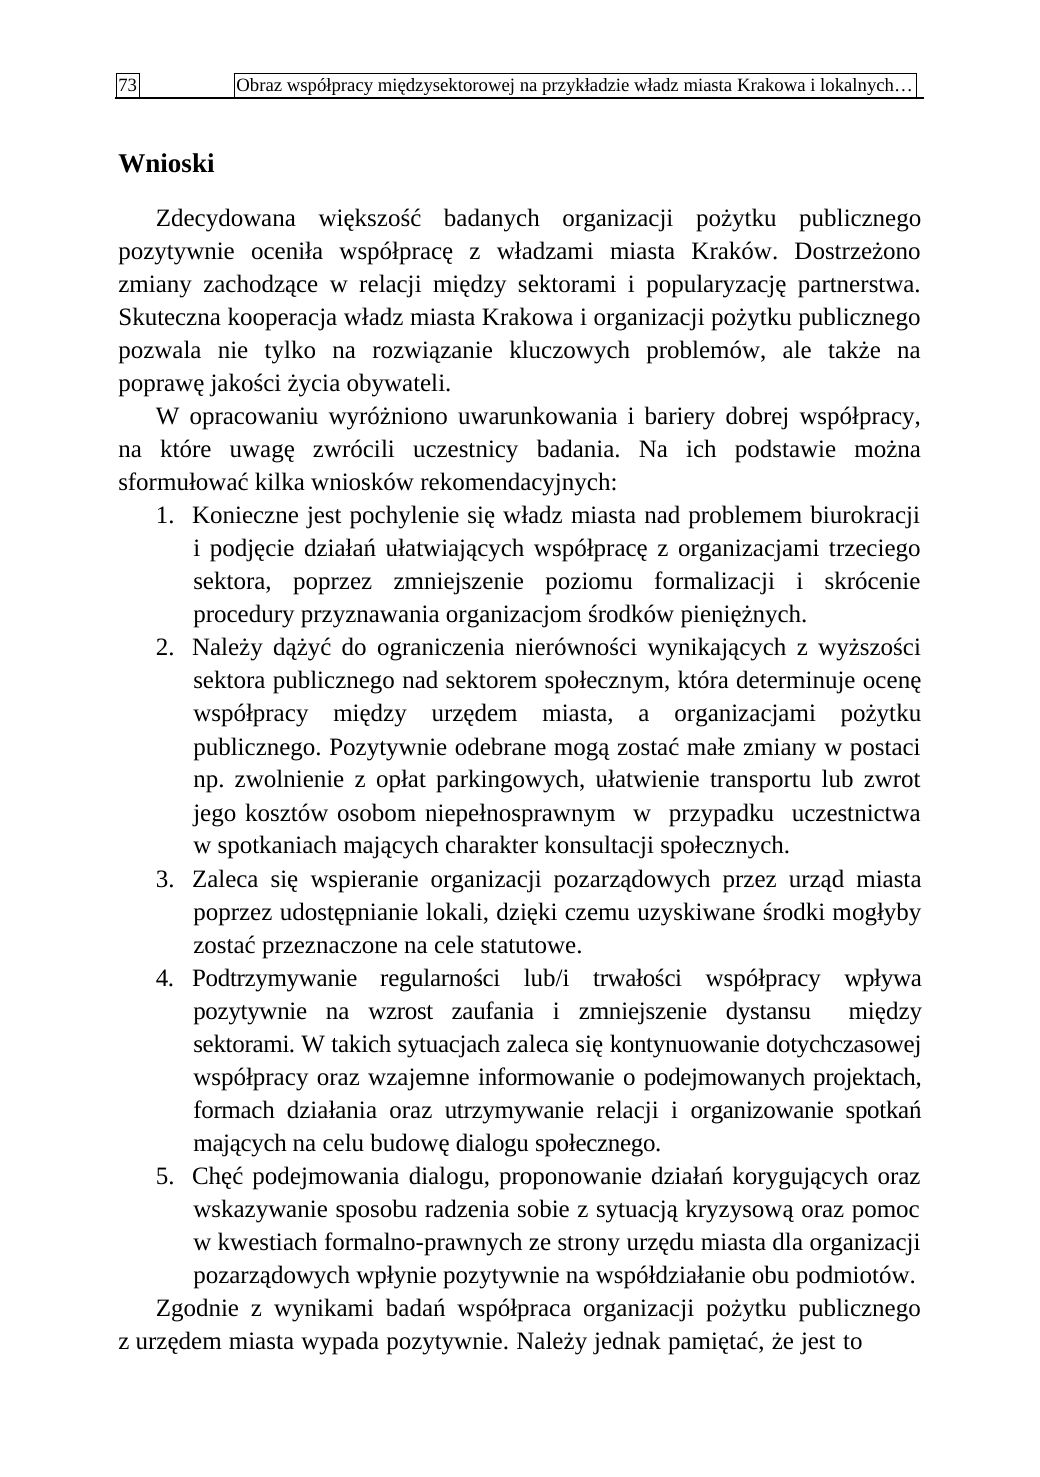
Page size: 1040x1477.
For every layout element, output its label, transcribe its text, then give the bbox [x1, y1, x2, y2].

text W opracowaniu wyróżniono uwarunkowania i bariery dobrej współpracy, na które uwagę zwrócili uczestnicy badania. Na ich podstawie można sformułować kilka wniosków rekomendacyjnych: [118, 401, 922, 496]
list Chęć podejmowania dialogu, proponowanie działań korygujących oraz wskazywanie sposobu radzenia sobie z sytuacją kryzysową oraz pomoc w kwestiach formalno-prawnych ze strony urzędu miasta dla organizacji pozarządowych wpłynie pozytywnie na współdziałanie obu podmiotów. [156, 1161, 921, 1289]
list Zaleca się wspieranie organizacji pozarządowych przez urząd miasta poprzez udostępnianie lokali, dzięki czemu uzyskiwane środki mogłyby zostać przeznaczone na cele statutowe. [156, 864, 922, 958]
list Należy dążyć do ograniczenia nierówności wynikających z wyższości sektora publicznego nad sektorem społecznym, która determinuje ocenę współpracy między urzędem miasta, a organizacjami pożytku publicznego. Pozytywnie odebrane mogą zostać małe zmiany w postaci np. zwolnienie z opłat parkingowych, ułatwienie transportu lub zwrot jego kosztów osobom niepełnosprawnym w przypadku uczestnictwa w spotkaniach mających charakter konsultacji społecznych. [156, 632, 921, 859]
list Podtrzymywanie regularności lub/i trwałości współpracy wpływa pozytywnie na wzrost zaufania i zmniejszenie dystansu między sektorami. W takich sytuacjach zaleca się kontynuowanie dotychczasowej współpracy oraz wzajemne informowanie o podejmowanych projektach, formach działania oraz utrzymywanie relacji i organizowanie spotkań mających na celu budowę dialogu społecznego. [156, 963, 922, 1157]
list Konieczne jest pochylenie się władz miasta nad problemem biurokracji i podjęcie działań ułatwiających współpracę z organizacjami trzeciego sektora, poprzez zmniejszenie poziomu formalizacji i skrócenie procedury przyznawania organizacjom środków pieniężnych. [156, 500, 921, 628]
text Zgodnie z wynikami badań współpraca organizacji pożytku publicznego z urzędem miasta wypada pozytywnie. Należy jednak pamiętać, że jest to [118, 1293, 921, 1355]
subtitle Wnioski [118, 147, 933, 178]
text Zdecydowana większość badanych organizacji pożytku publicznego pozytywnie oceniła współpracę z władzami miasta Kraków. Dostrzeżono zmiany zachodzące w relacji między sektorami i popularyzację partnerstwa. Skuteczna kooperacja władz miasta Krakowa i organizacji pożytku publicznego pozwala nie tylko na rozwiązanie kluczowych problemów, ale także na poprawę jakości życia obywateli. [118, 203, 921, 397]
